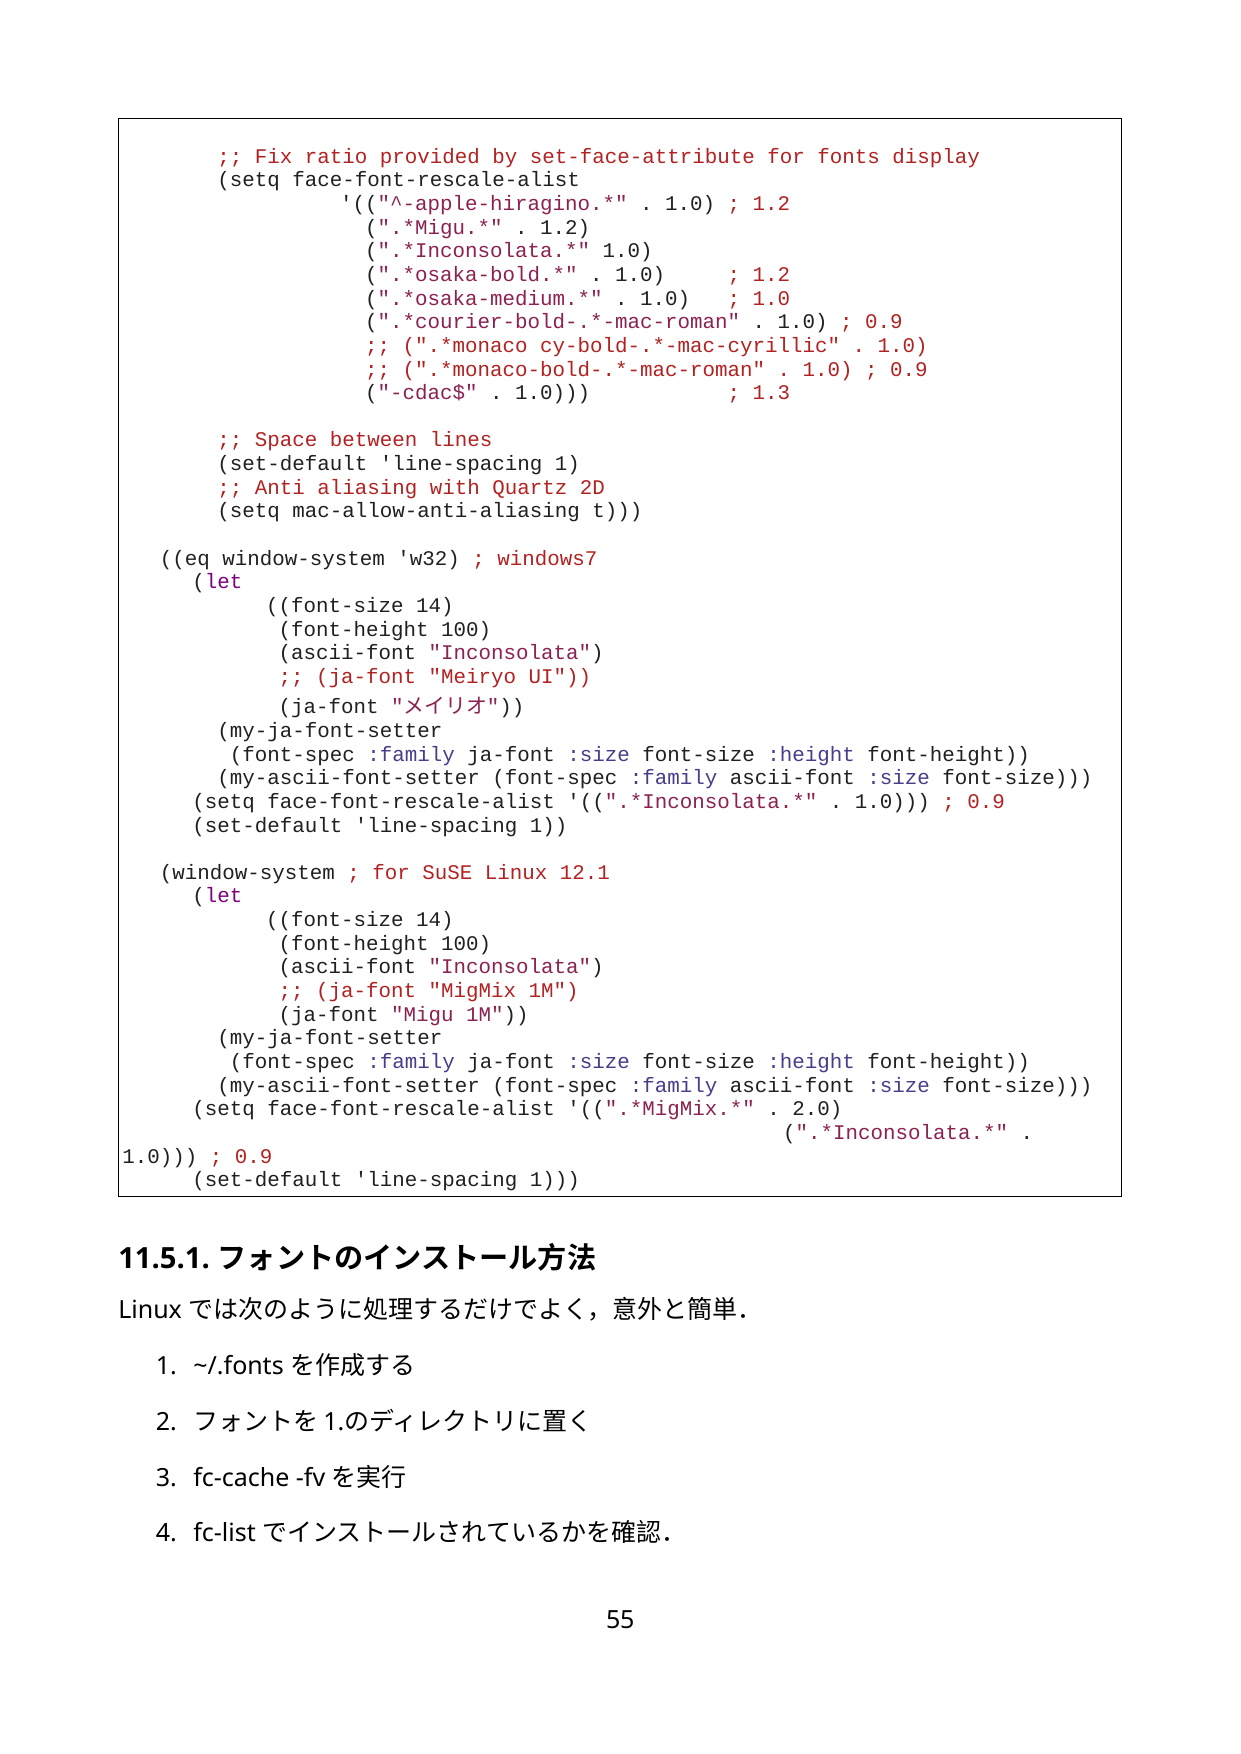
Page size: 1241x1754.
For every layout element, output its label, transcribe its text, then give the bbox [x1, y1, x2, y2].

text (my-ascii-font-setter (font-spec :family ascii-font :size font-size))) [119, 1071, 1121, 1094]
text (font-height 100) [119, 615, 1121, 638]
text ;; (ja-font "MigMix 1M") [119, 976, 1121, 1000]
text (setq face-font-rescale-alist [119, 165, 1121, 189]
text ;; Space between lines [119, 426, 1121, 449]
text ;; Fix ratio provided by set-face-attribute for fonts display [119, 142, 1121, 165]
text ;; Anti aliasing with Quartz 2D [119, 473, 1121, 496]
text (setq face-font-rescale-alist '((".*MigMix.*" . 2.0) [119, 1094, 1121, 1118]
text (".*Inconsolata.*" 1.0) [119, 236, 1121, 260]
text (".*Inconsolata.*" . 1.0))) ; 0.9 [119, 1118, 1121, 1165]
text (".*courier-bold-.*-mac-roman" . 1.0) ; 0.9 [119, 307, 1121, 331]
text (setq mac-allow-anti-aliasing t))) [119, 496, 1121, 520]
text (window-system ; for SuSE Linux 12.1 [119, 858, 1121, 882]
text (my-ascii-font-setter (font-spec :family ascii-font :size font-size))) [119, 763, 1121, 787]
list fc-list でインストールされているかを確認． [156, 1513, 1122, 1549]
list ~/.fonts を作成する [156, 1345, 1122, 1381]
text (set-default 'line-spacing 1))) [119, 1165, 1121, 1196]
text (let [119, 882, 1121, 905]
text (setq face-font-rescale-alist '((".*Inconsolata.*" . 1.0))) ; 0.9 [119, 787, 1121, 811]
text (ascii-font "Inconsolata") [119, 952, 1121, 976]
text (my-ja-font-setter [119, 1023, 1121, 1047]
text (".*Migu.*" . 1.2) [119, 213, 1121, 236]
text (set-default 'line-spacing 1)) [119, 811, 1121, 834]
text ((font-size 14) [119, 591, 1121, 615]
text (".*osaka-medium.*" . 1.0) ; 1.0 [119, 284, 1121, 307]
text ;; (".*monaco-bold-.*-mac-roman" . 1.0) ; 0.9 [119, 354, 1121, 378]
text ((font-size 14) [119, 905, 1121, 929]
text ((eq window-system 'w32) ; windows7 [119, 544, 1121, 567]
subtitle フォントのインストール方法 [118, 1234, 1122, 1277]
text (font-spec :family ja-font :size font-size :height font-height)) [119, 1047, 1121, 1071]
text (my-ja-font-setter [119, 716, 1121, 740]
text ;; (".*monaco cy-bold-.*-mac-cyrillic" . 1.0) [119, 331, 1121, 354]
text (ja-font "メイリオ")) [119, 686, 1121, 716]
text ("-cdac$" . 1.0))) ; 1.3 [119, 378, 1121, 402]
text (".*osaka-bold.*" . 1.0) ; 1.2 [119, 260, 1121, 284]
text (set-default 'line-spacing 1) [119, 449, 1121, 473]
text Linux では次のように処理するだけでよく，意外と簡単． [118, 1289, 1122, 1325]
text (ja-font "Migu 1M")) [119, 1000, 1121, 1023]
list フォントを1.のディレクトリに置く [156, 1401, 1122, 1437]
text (font-height 100) [119, 929, 1121, 952]
text '(("^-apple-hiragino.*" . 1.0) ; 1.2 [119, 189, 1121, 213]
text (let [119, 567, 1121, 591]
text ;; (ja-font "Meiryo UI")) [119, 662, 1121, 686]
text (ascii-font "Inconsolata") [119, 638, 1121, 662]
list fc-cache -fv を実行 [156, 1457, 1122, 1493]
text (font-spec :family ja-font :size font-size :height font-height)) [119, 740, 1121, 763]
